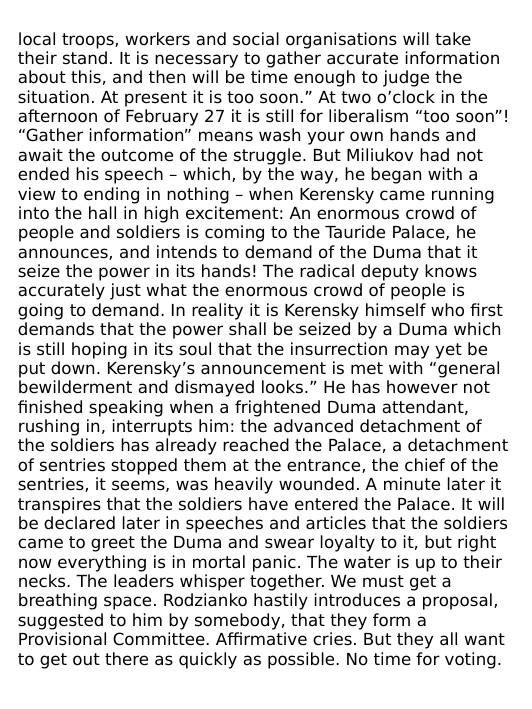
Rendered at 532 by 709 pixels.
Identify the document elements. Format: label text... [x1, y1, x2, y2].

text local troops, workers and social organisations will take their stand. It is necessary to gather accurate information about this, and then will be time enough to judge the situation. At present it is too soon.” At two o’clock in the afternoon of February 27 it is still for liberalism “too soon”! “Gather information” means wash your own hands and await the outcome of the struggle. But Miliukov had not ended his speech – which, by the way, he began with a view to ending in nothing – when Kerensky came running into the hall in high excitement: An enormous crowd of people and soldiers is coming to the Tauride Palace, he announces, and intends to demand of the Duma that it seize the power in its hands! The radical deputy knows accurately just what the enormous crowd of people is going to demand. In reality it is Kerensky himself who first demands that the power shall be seized by a Duma which is still hoping in its soul that the insurrection may yet be put down. Kerensky’s announcement is met with “general bewilderment and dismayed looks.” He has however not finished speaking when a frightened Duma attendant, rushing in, interrupts him: the advanced detachment of the soldiers has already reached the Palace, a detachment of sentries stopped them at the entrance, the chief of the sentries, it seems, was heavily wounded. A minute later it transpires that the soldiers have entered the Palace. It will be declared later in speeches and articles that the soldiers came to greet the Duma and swear loyalty to it, but right now everything is in mortal panic. The water is up to their necks. The leaders whisper together. We must get a breathing space. Rodzianko hastily introduces a proposal, suggested to him by somebody, that they form a Provisional Committee. Affirmative cries. But they all want to get out there as quickly as possible. No time for voting. [18, 29, 514, 669]
